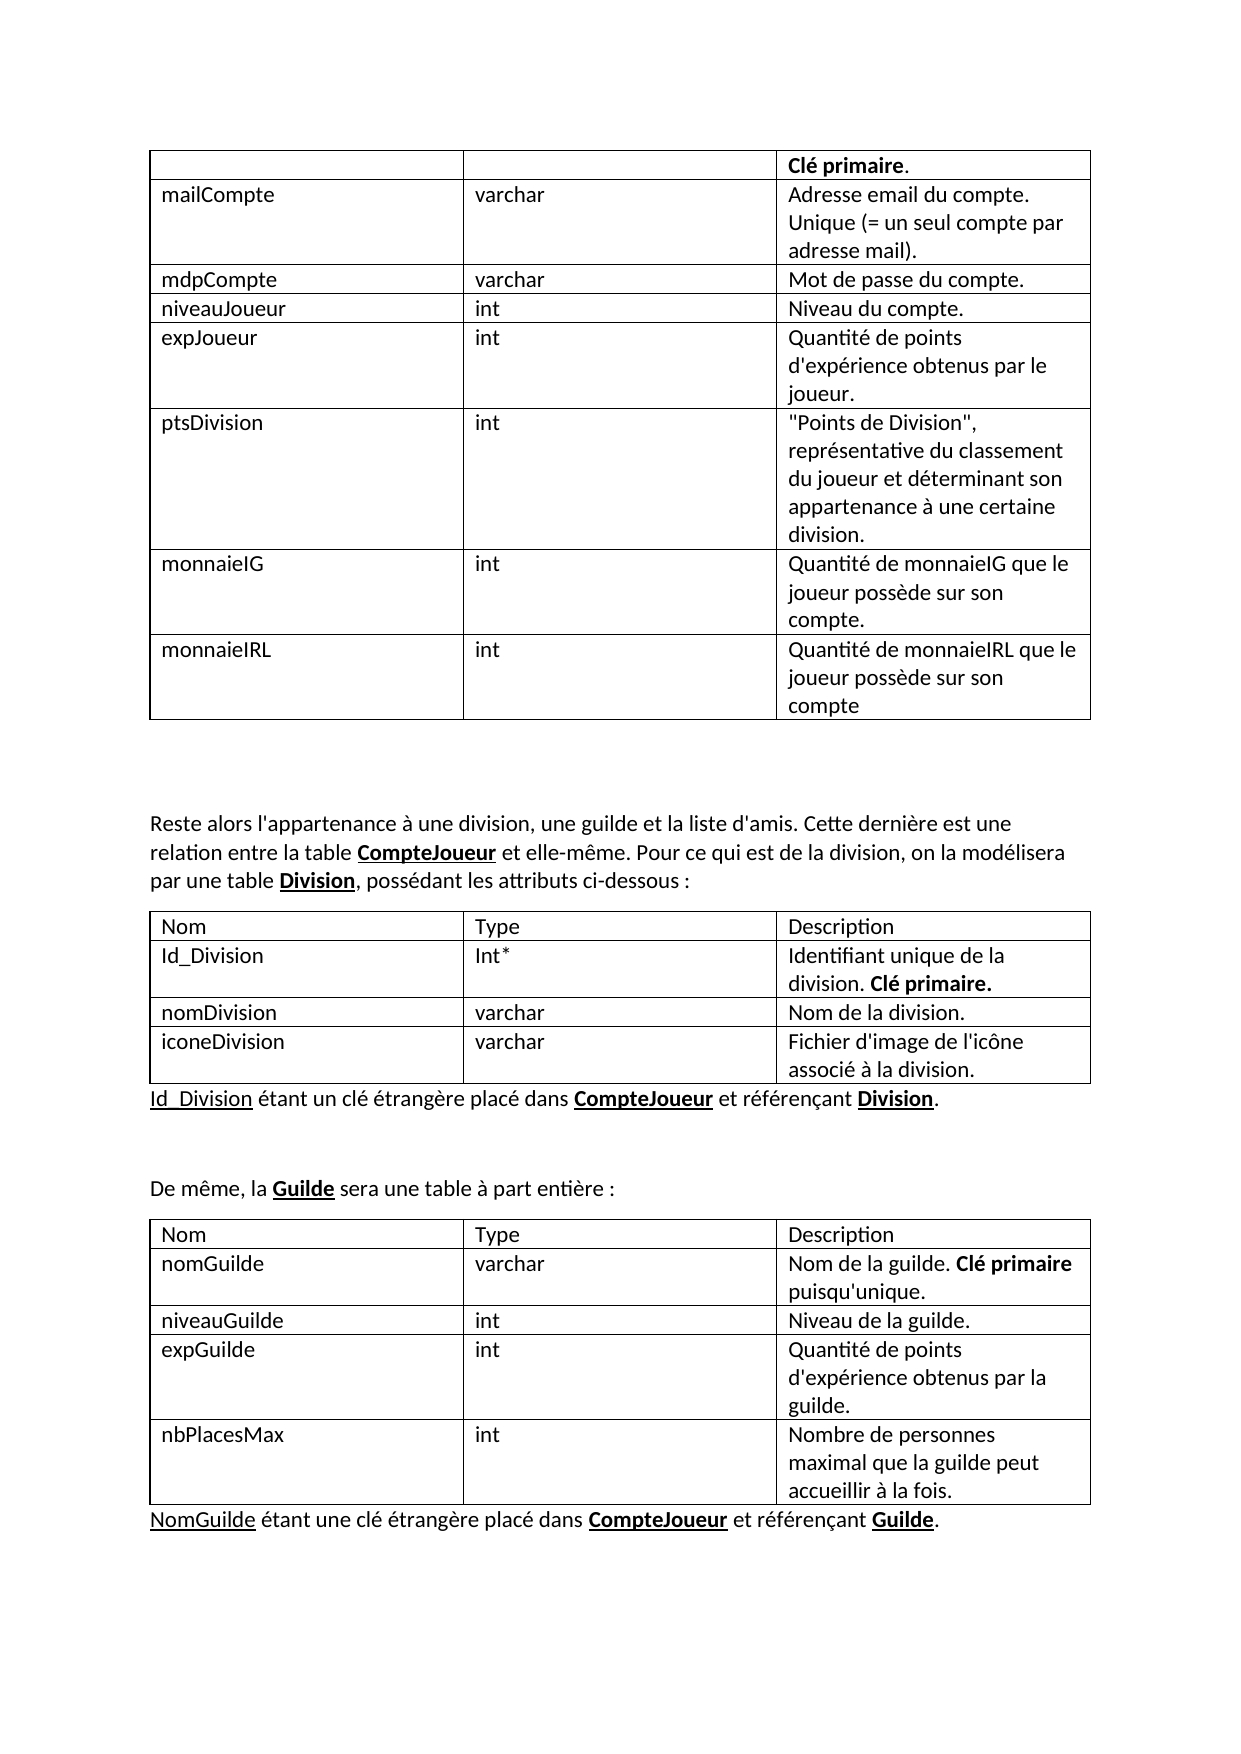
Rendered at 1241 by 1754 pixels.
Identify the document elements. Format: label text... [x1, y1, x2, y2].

table_header Description [777, 1220, 1090, 1248]
table_cell Quantité de points d'expérience obtenus par la guilde. [777, 1335, 1090, 1419]
table_header Nom [151, 912, 463, 940]
table_cell niveauGuilde [151, 1306, 463, 1334]
table_cell nomGuilde [151, 1249, 463, 1305]
table_header Description [777, 912, 1090, 940]
table_header Type [464, 912, 776, 940]
table_cell expJoueur [151, 323, 463, 407]
table_cell Niveau de la guilde. [777, 1306, 1090, 1334]
table_cell monnaieIRL [151, 635, 463, 719]
text Reste alors l'appartenance à une division, une guilde et la liste d'amis. Cette dernière est une relation entre la table CompteJoueur et elle-même. Pour ce qui est de la division, on la modélisera par une table Division, possédant les attributs ci-dessous : [150, 809, 1090, 894]
table_cell Int* [464, 941, 776, 997]
table_cell Quantité de points d'expérience obtenus par le joueur. [777, 323, 1090, 407]
table_cell varchar [464, 998, 776, 1026]
table_cell int [464, 635, 776, 719]
table_cell int [464, 1306, 776, 1334]
text Id_Division étant un clé étrangère placé dans CompteJoueur et référençant Division. [150, 1084, 1090, 1112]
table_cell expGuilde [151, 1335, 463, 1419]
table_cell "Points de Division", représentative du classement du joueur et déterminant son appartenance à une certaine division. [777, 409, 1090, 548]
table_cell varchar [464, 1249, 776, 1305]
table_cell Mot de passe du compte. [777, 265, 1090, 293]
table_cell varchar [464, 1027, 776, 1083]
table_cell Id_Division [151, 941, 463, 997]
table_cell Quantité de monnaieIG que le joueur possède sur son compte. [777, 550, 1090, 634]
table_cell int [464, 294, 776, 322]
table_cell Nom de la division. [777, 998, 1090, 1026]
table_cell Identifiant unique de la division. Clé primaire. [777, 941, 1090, 997]
table_cell Nombre de personnes maximal que la guilde peut accueillir à la fois. [777, 1420, 1090, 1504]
table_header Type [464, 1220, 776, 1248]
table_cell int [464, 1420, 776, 1504]
text De même, la Guilde sera une table à part entière : [150, 1174, 1090, 1202]
table_cell mdpCompte [151, 265, 463, 293]
table_header Nom [151, 1220, 463, 1248]
table_cell Clé primaire. [777, 151, 1090, 179]
table_cell iconeDivision [151, 1027, 463, 1083]
table_cell nomDivision [151, 998, 463, 1026]
table_cell int [464, 409, 776, 548]
table_cell int [464, 323, 776, 407]
table_cell varchar [464, 180, 776, 264]
table_cell [151, 151, 463, 179]
table_cell int [464, 550, 776, 634]
table_cell Adresse email du compte. Unique (= un seul compte par adresse mail). [777, 180, 1090, 264]
table_cell Fichier d'image de l'icône associé à la division. [777, 1027, 1090, 1083]
table_cell Niveau du compte. [777, 294, 1090, 322]
table_cell niveauJoueur [151, 294, 463, 322]
table_cell ptsDivision [151, 409, 463, 548]
table_cell varchar [464, 265, 776, 293]
table_cell int [464, 1335, 776, 1419]
table_cell monnaieIG [151, 550, 463, 634]
table_cell mailCompte [151, 180, 463, 264]
table_cell Quantité de monnaieIRL que le joueur possède sur son compte [777, 635, 1090, 719]
table_cell Nom de la guilde. Clé primaire puisqu'unique. [777, 1249, 1090, 1305]
table_cell [464, 151, 776, 179]
table_cell nbPlacesMax [151, 1420, 463, 1504]
text NomGuilde étant une clé étrangère placé dans CompteJoueur et référençant Guilde. [150, 1505, 1090, 1533]
